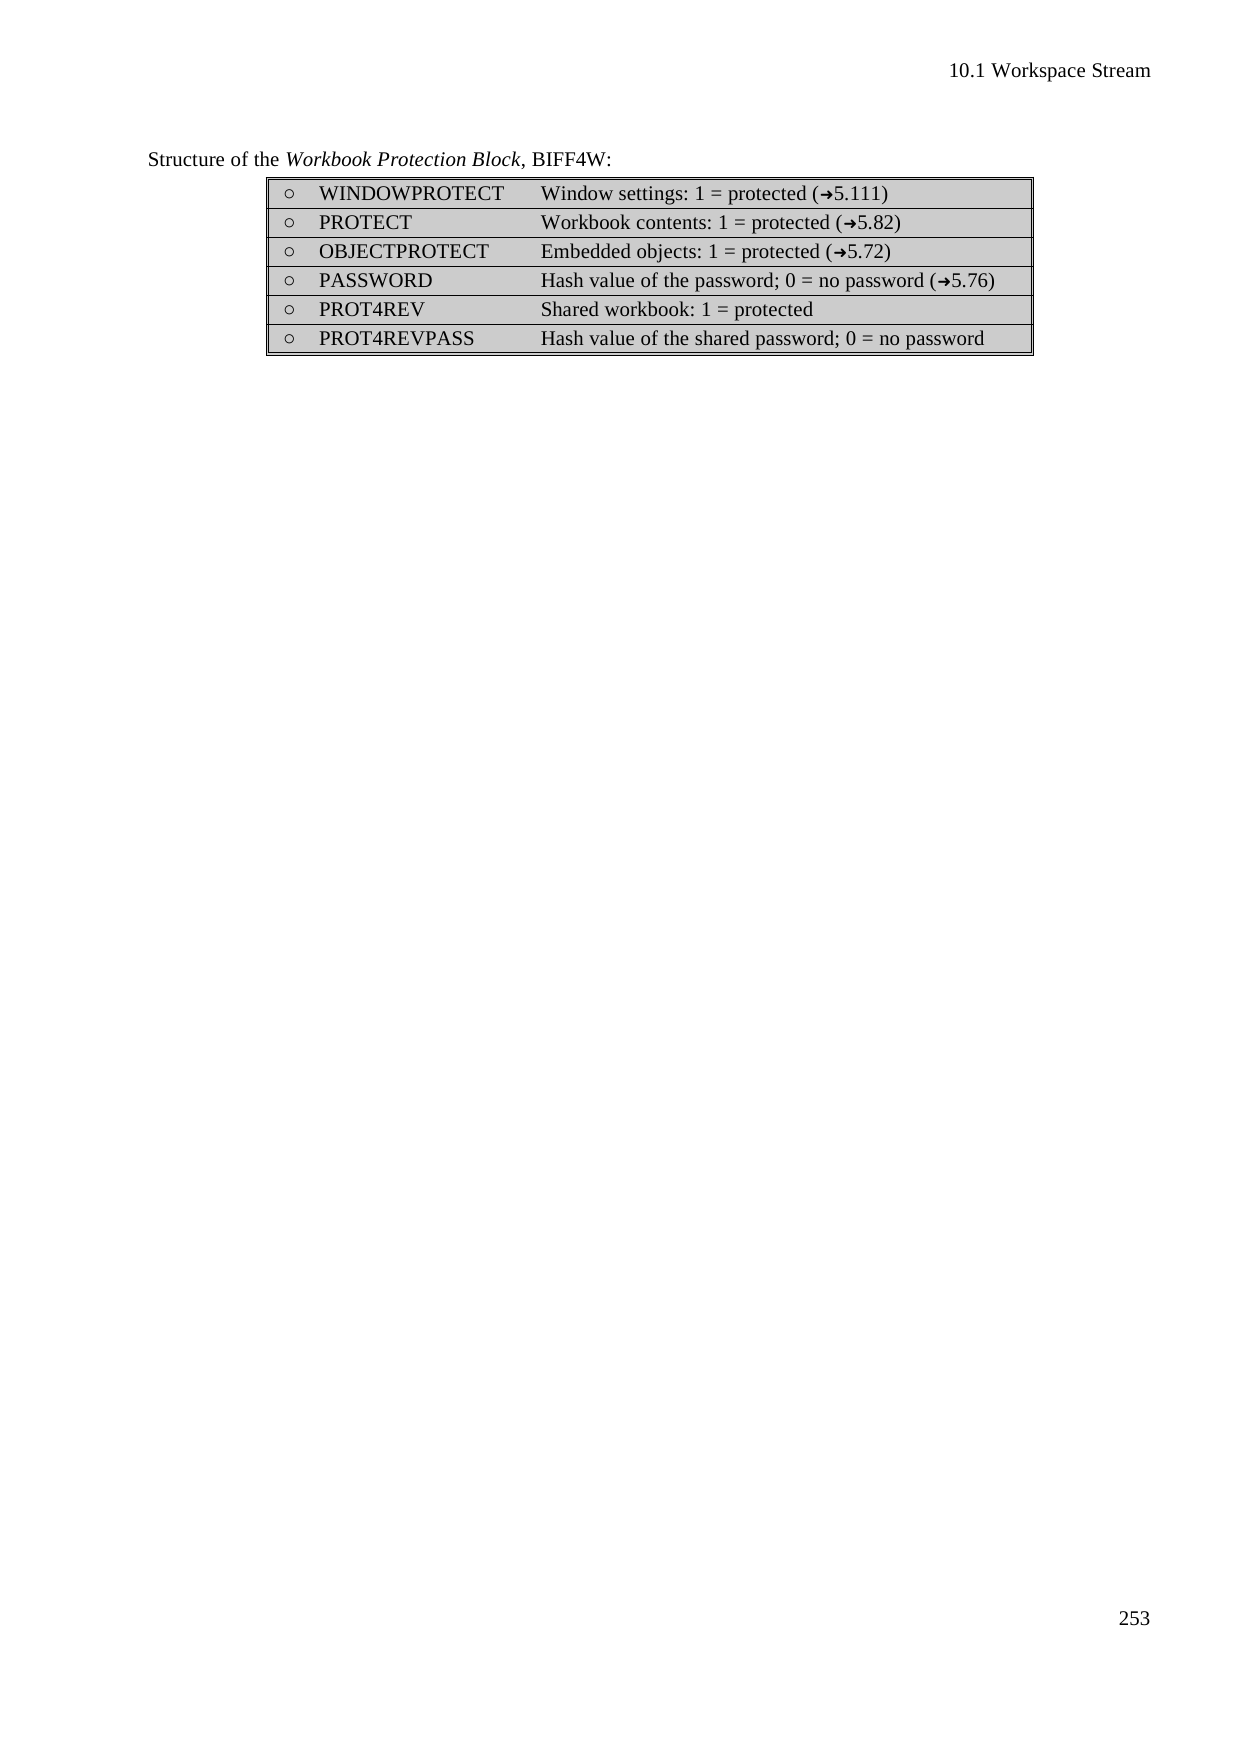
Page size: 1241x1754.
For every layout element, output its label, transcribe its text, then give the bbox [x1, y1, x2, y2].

table_header Window settings: 1 = protected (➜5.111) [532, 180, 1031, 208]
table_cell ○ [269, 267, 310, 295]
text Structure of the Workbook Protection Block, BIFF4W: [148, 148, 1152, 171]
table_cell Hash value of the shared password; 0 = no password [532, 325, 1031, 352]
table_cell Hash value of the password; 0 = no password (➜5.76) [532, 267, 1031, 295]
table_cell ○ [269, 209, 310, 237]
table_cell ○ [269, 238, 310, 266]
table_cell Embedded objects: 1 = protected (➜5.72) [532, 238, 1031, 266]
table_cell ○ [269, 325, 310, 352]
table_cell Workbook contents: 1 = protected (➜5.82) [532, 209, 1031, 237]
table_cell ○ [269, 296, 310, 324]
table_cell PROT4REV [310, 296, 532, 324]
table_cell PROTECT [310, 209, 532, 237]
table_cell PASSWORD [310, 267, 532, 295]
table_cell OBJECTPROTECT [310, 238, 532, 266]
table_header WINDOWPROTECT [310, 180, 532, 208]
table_header ○ [269, 180, 310, 208]
table_cell Shared workbook: 1 = protected [532, 296, 1031, 324]
table_cell PROT4REVPASS [310, 325, 532, 352]
